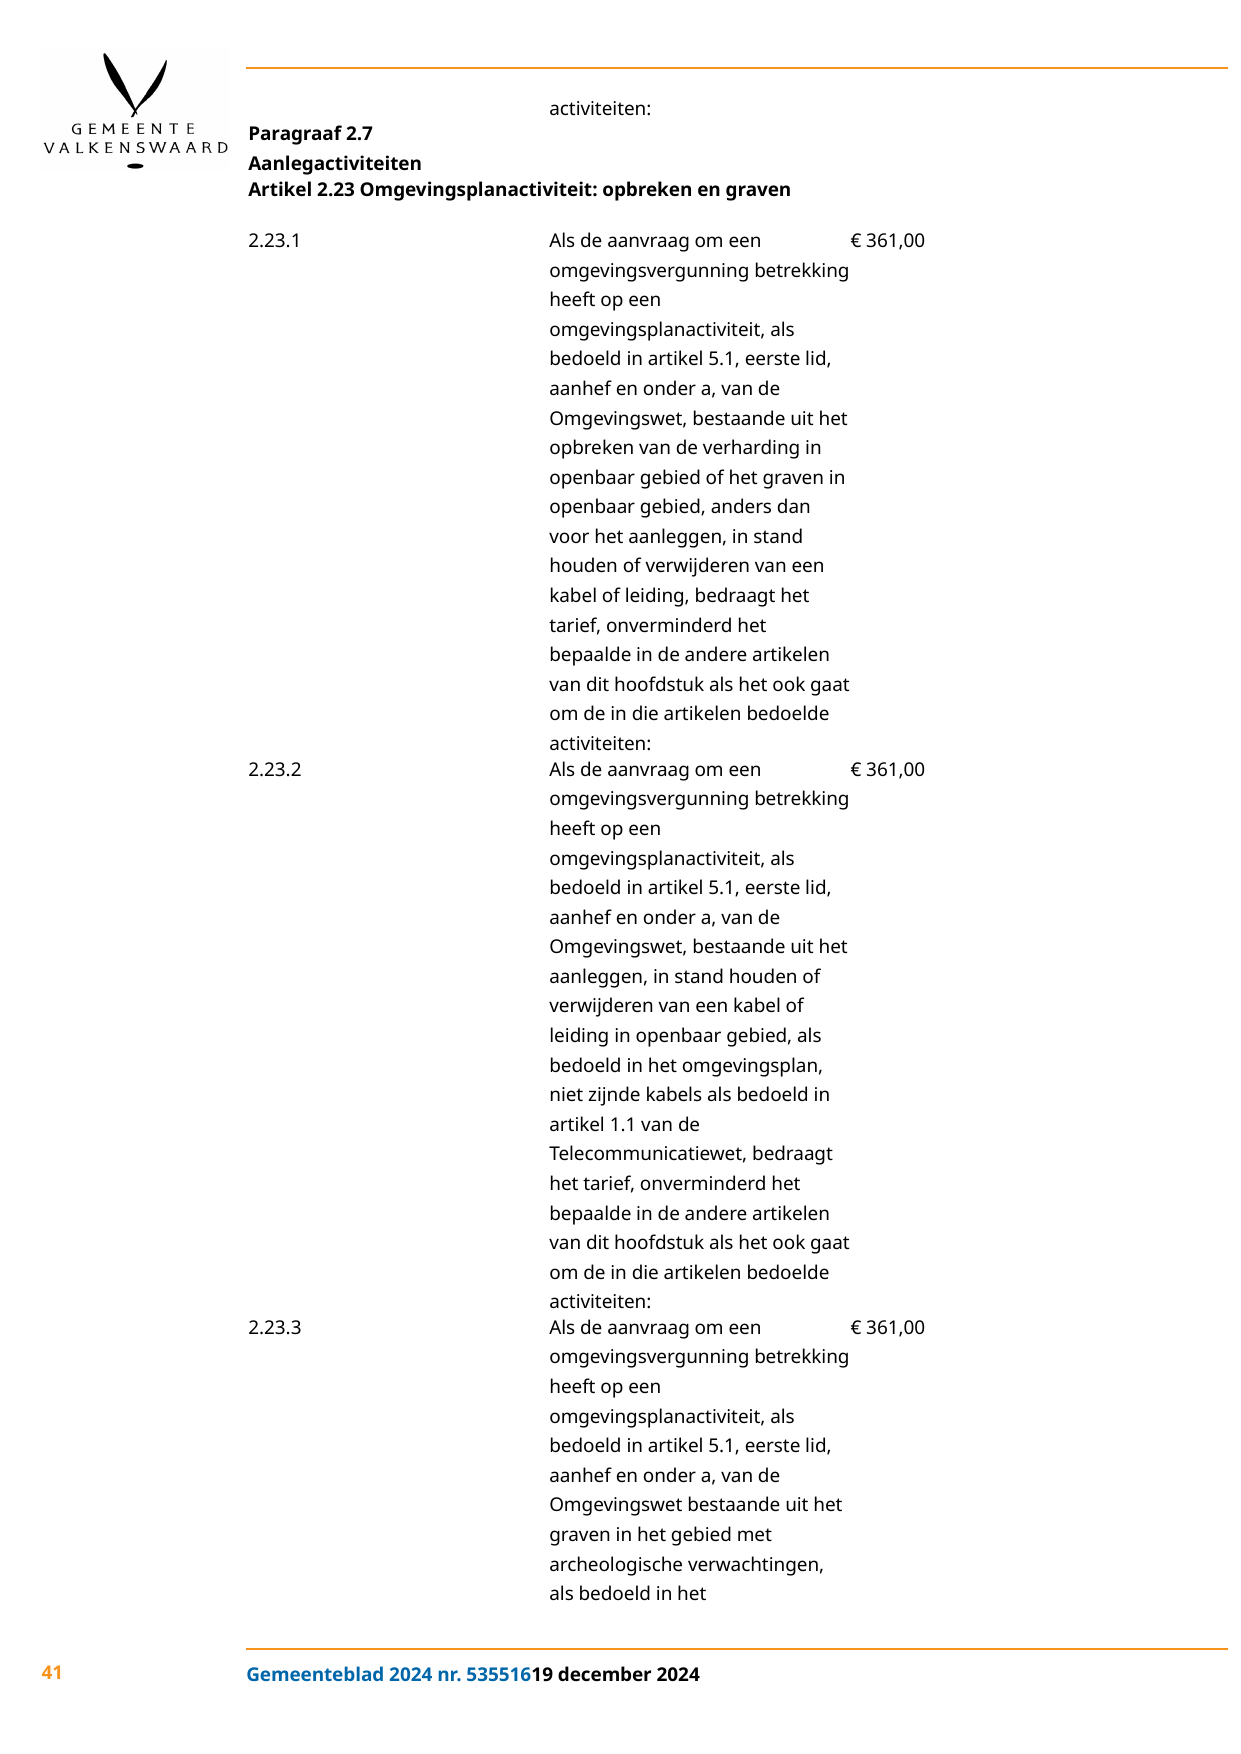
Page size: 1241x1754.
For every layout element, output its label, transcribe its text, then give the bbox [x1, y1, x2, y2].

table_cell [248, 95, 549, 121]
table_cell 2.23.3 [248, 1314, 549, 1606]
table_cell [549, 202, 850, 227]
table_cell Als de aanvraag om een omgevingsvergunning betrekking heeft op een omgevingsplanactiviteit, als bedoeld in artikel 5.1, eerste lid, aanhef en onder a, van de Omgevingswet bestaande uit het graven in het gebied met archeologische verwachtingen, als bedoeld in het [549, 1314, 850, 1606]
table_cell activiteiten: [549, 95, 850, 121]
table_cell Artikel 2.23 Omgevingsplanactiviteit: opbreken en graven [248, 176, 1152, 202]
table_cell 2.23.2 [248, 756, 549, 1314]
table_cell Als de aanvraag om een omgevingsvergunning betrekking heeft op een omgevingsplanactiviteit, als bedoeld in artikel 5.1, eerste lid, aanhef en onder a, van de Omgevingswet, bestaande uit het aanleggen, in stand houden of verwijderen van een kabel of leiding in openbaar gebied, als bedoeld in het omgevingsplan, niet zijnde kabels als bedoeld in artikel 1.1 van de Telecommunicatiewet, bedraagt het tarief, onverminderd het bepaalde in de andere artikelen van dit hoofdstuk als het ook gaat om de in die artikelen bedoelde activiteiten: [549, 756, 850, 1314]
table_cell [850, 202, 1152, 227]
table_cell [850, 95, 1152, 121]
table_cell 2.23.1 [248, 227, 549, 756]
table_cell [248, 202, 549, 227]
table_cell Paragraaf 2.7 Aanlegactiviteiten [248, 121, 549, 176]
table_cell Als de aanvraag om een omgevingsvergunning betrekking heeft op een omgevingsplanactiviteit, als bedoeld in artikel 5.1, eerste lid, aanhef en onder a, van de Omgevingswet, bestaande uit het opbreken van de verharding in openbaar gebied of het graven in openbaar gebied, anders dan voor het aanleggen, in stand houden of verwijderen van een kabel of leiding, bedraagt het tarief, onverminderd het bepaalde in de andere artikelen van dit hoofdstuk als het ook gaat om de in die artikelen bedoelde activiteiten: [549, 227, 850, 756]
table_cell € 361,00 [850, 227, 1152, 756]
picture [41, 47, 231, 172]
table_cell € 361,00 [850, 756, 1152, 1314]
table_cell € 361,00 [850, 1314, 1152, 1606]
